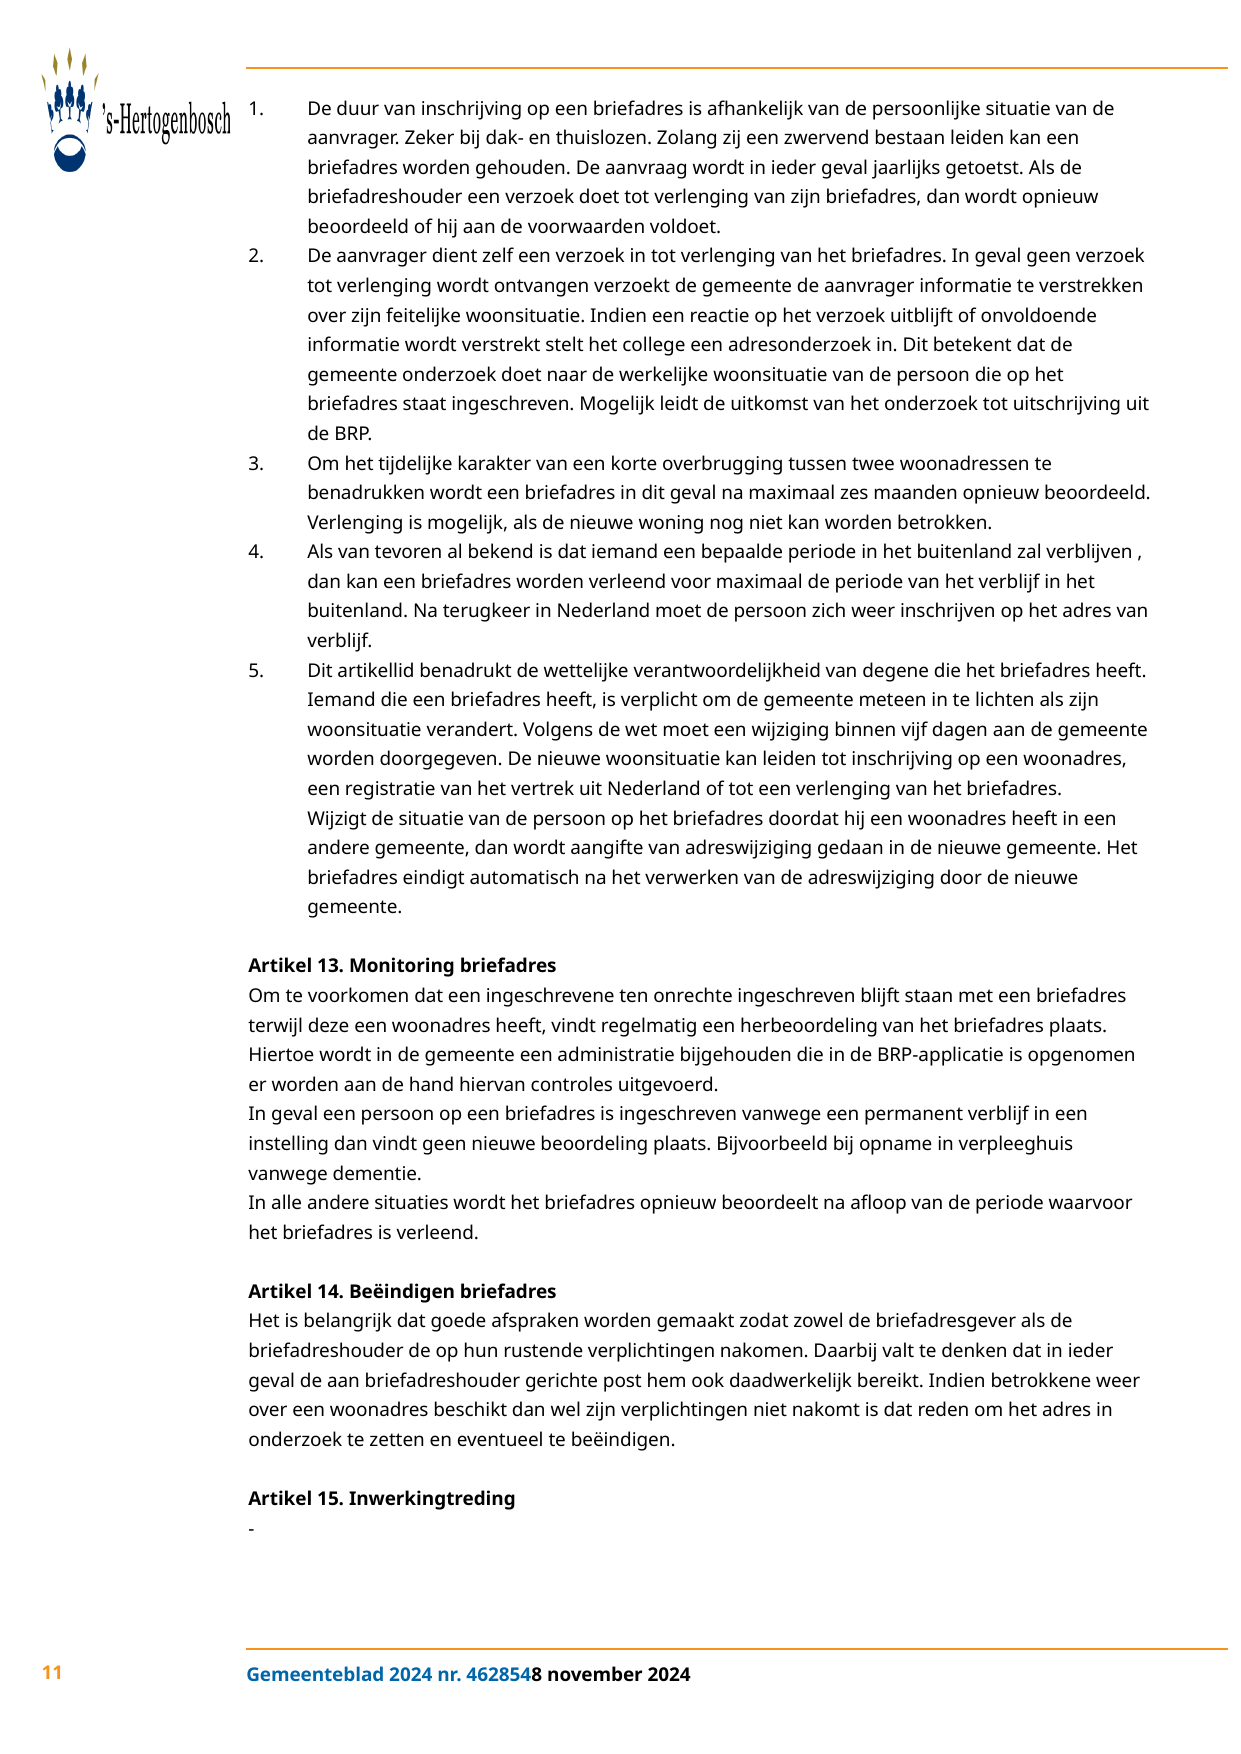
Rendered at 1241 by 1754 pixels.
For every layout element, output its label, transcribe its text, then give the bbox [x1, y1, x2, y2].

list De duur van inschrijving op een briefadres is afhankelijk van de persoonlijke situatie van de aanvrager. Zeker bij dak- en thuislozen. Zolang zij een zwervend bestaan leiden kan een briefadres worden gehouden. De aanvraag wordt in ieder geval jaarlijks getoetst. Als de briefadreshouder een verzoek doet tot verlenging van zijn briefadres, dan wordt opnieuw beoordeeld of hij aan de voorwaarden voldoet. [248, 95, 1152, 239]
text In geval een persoon op een briefadres is ingeschreven vanwege een permanent verblijf in een instelling dan vindt geen nieuwe beoordeling plaats. Bijvoorbeeld bij opname in verpleeghuis vanwege dementie. [248, 1101, 1152, 1186]
list Als van tevoren al bekend is dat iemand een bepaalde periode in het buitenland zal verblijven , dan kan een briefadres worden verleend voor maximaal de periode van het verblijf in het buitenland. Na terugkeer in Nederland moet de persoon zich weer inschrijven op het adres van verblijf. [248, 538, 1152, 653]
list Om het tijdelijke karakter van een korte overbrugging tussen twee woonadressen te benadrukken wordt een briefadres in dit geval na maximaal zes maanden opnieuw beoordeeld. Verlenging is mogelijk, als de nieuwe woning nog niet kan worden betrokken. [248, 450, 1152, 535]
text Artikel 14. Beëindigen briefadres [248, 1278, 1152, 1304]
text In alle andere situaties wordt het briefadres opnieuw beoordeelt na afloop van de periode waarvoor het briefadres is verleend. [248, 1189, 1152, 1245]
picture [41, 47, 231, 172]
text Artikel 15. Inwerkingtreding [248, 1485, 1152, 1511]
text Om te voorkomen dat een ingeschrevene ten onrechte ingeschreven blijft staan met een briefadres terwijl deze een woonadres heeft, vindt regelmatig een herbeoordeling van het briefadres plaats. Hiertoe wordt in de gemeente een administratie bijgehouden die in de BRP-applicatie is opgenomen er worden aan de hand hiervan controles uitgevoerd. [248, 982, 1152, 1097]
text Artikel 13. Monitoring briefadres [248, 953, 1152, 978]
text Het is belangrijk dat goede afspraken worden gemaakt zodat zowel de briefadresgever als de briefadreshouder de op hun rustende verplichtingen nakomen. Daarbij valt te denken dat in ieder geval de aan briefadreshouder gerichte post hem ook daadwerkelijk bereikt. Indien betrokkene weer over een woonadres beschikt dan wel zijn verplichtingen niet nakomt is dat reden om het adres in onderzoek te zetten en eventueel te beëindigen. [248, 1308, 1152, 1452]
list Wijzigt de situatie van de persoon op het briefadres doordat hij een woonadres heeft in een andere gemeente, dan wordt aangifte van adreswijziging gedaan in de nieuwe gemeente. Het briefadres eindigt automatisch na het verwerken van de adreswijziging door de nieuwe gemeente. [248, 805, 1152, 919]
text - [248, 1515, 1152, 1541]
list De aanvrager dient zelf een verzoek in tot verlenging van het briefadres. In geval geen verzoek tot verlenging wordt ontvangen verzoekt de gemeente de aanvrager informatie te verstrekken over zijn feitelijke woonsituatie. Indien een reactie op het verzoek uitblijft of onvoldoende informatie wordt verstrekt stelt het college een adresonderzoek in. Dit betekent dat de gemeente onderzoek doet naar de werkelijke woonsituatie van de persoon die op het briefadres staat ingeschreven. Mogelijk leidt de uitkomst van het onderzoek tot uitschrijving uit de BRP. [248, 243, 1152, 446]
list Dit artikellid benadrukt de wettelijke verantwoordelijkheid van degene die het briefadres heeft. Iemand die een briefadres heeft, is verplicht om de gemeente meteen in te lichten als zijn woonsituatie verandert. Volgens de wet moet een wijziging binnen vijf dagen aan de gemeente worden doorgegeven. De nieuwe woonsituatie kan leiden tot inschrijving op een woonadres, een registratie van het vertrek uit Nederland of tot een verlenging van het briefadres. [248, 657, 1152, 801]
